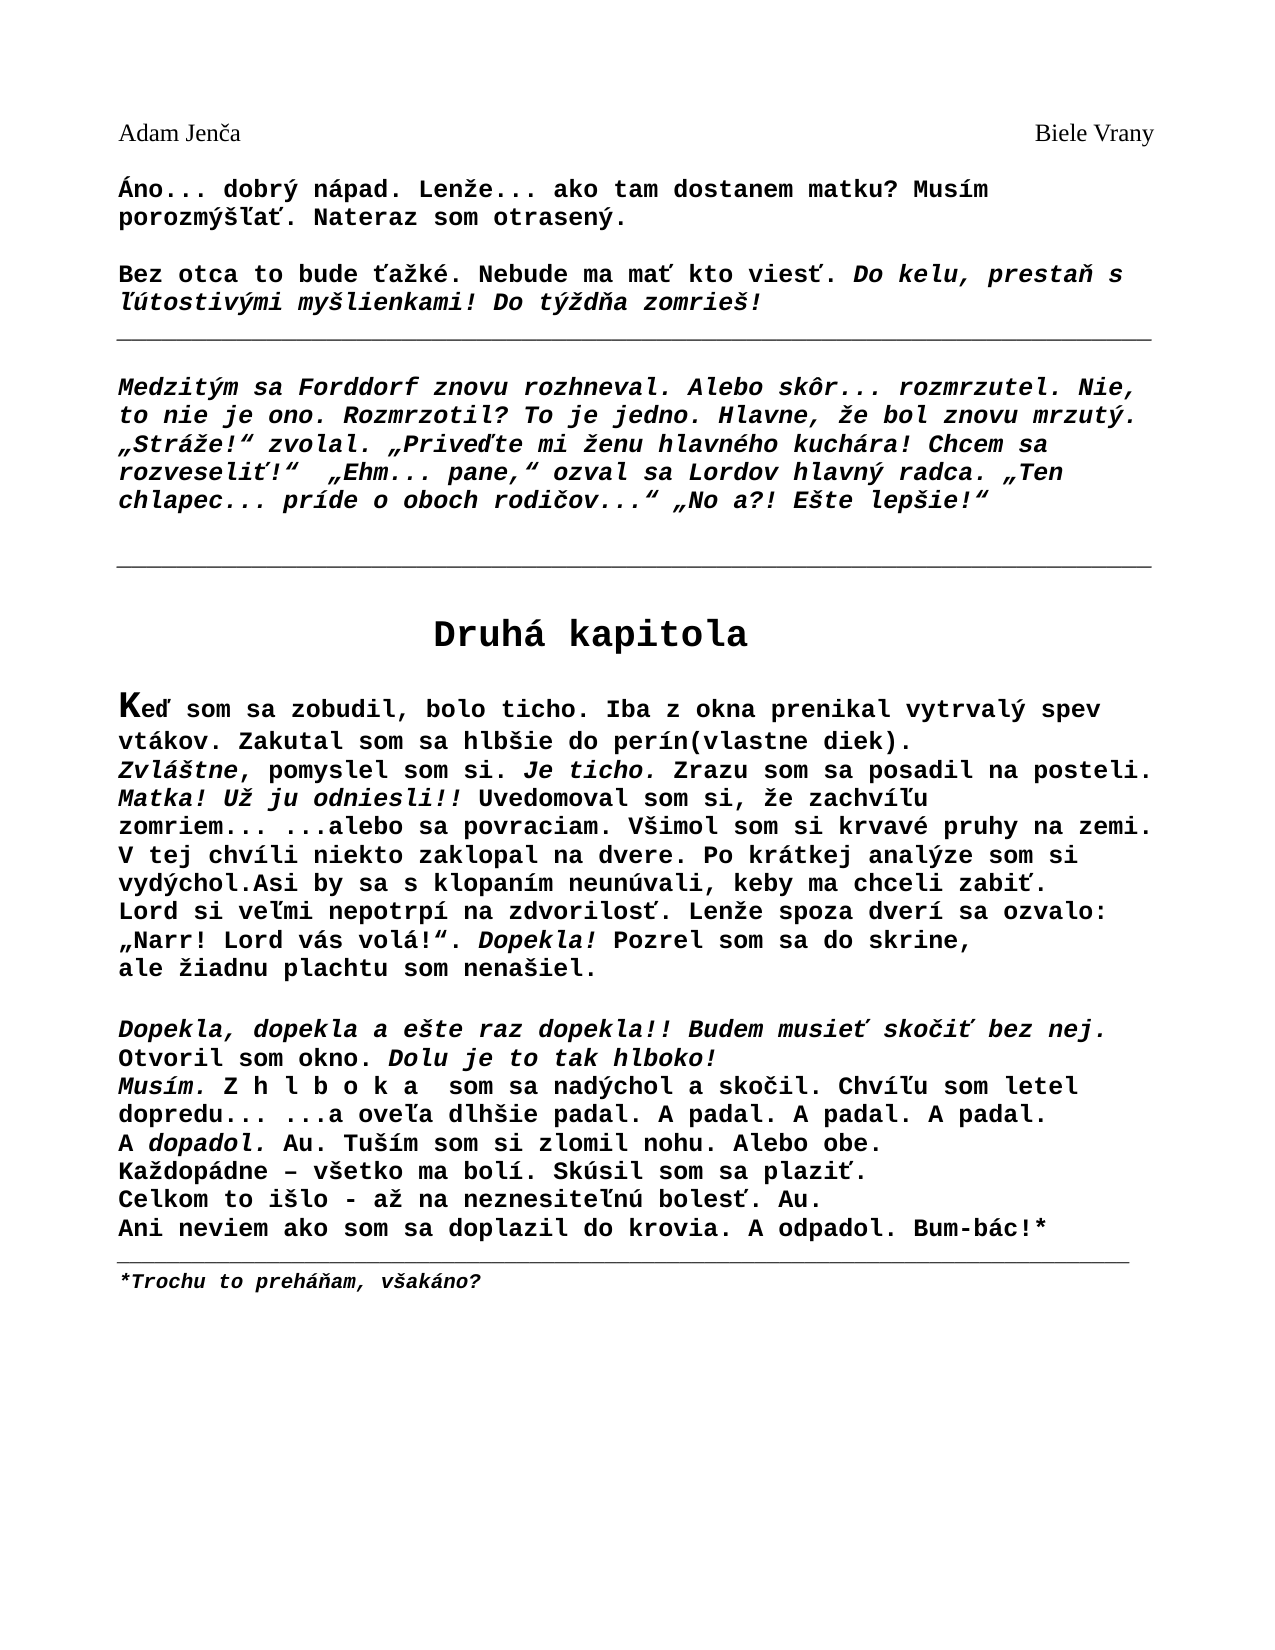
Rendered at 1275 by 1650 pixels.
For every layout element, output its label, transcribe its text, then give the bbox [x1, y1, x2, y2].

text Lord si veľmi nepotrpí na zdvorilosť. Lenže spoza dverí sa ozvalo: „Narr! Lord vás volá!“. Dopekla! Pozrel som sa do skrine, [118, 899, 1157, 956]
text Áno... dobrý nápad. Lenže... ako tam dostanem matku? Musím porozmýšľať. Nateraz som otrasený. [118, 176, 1157, 233]
text A dopadol. Au. Tuším som si zlomil nohu. Alebo obe. [118, 1130, 1157, 1158]
text Matka! Už ju odniesli!! Uvedomoval som si, že zachvíľu zomriem... ...alebo sa povraciam. Všimol som si krvavé pruhy na zemi. [118, 786, 1157, 842]
text Bez otca to bude ťažké. Nebude ma mať kto viesť. Do kelu, prestaň s ľútostivými myšlienkami! Do týždňa zomrieš! [118, 261, 1157, 318]
text Keď som sa zobudil, bolo ticho. Iba z okna prenikal vytrvalý spev vtákov. Zakutal som sa hlbšie do perín(vlastne diek). [118, 686, 1157, 757]
text Zvláštne, pomyslel som si. Je ticho. Zrazu som sa posadil na posteli. [118, 757, 1157, 786]
text V tej chvíli niekto zaklopal na dvere. Po krátkej analýze som si vydýchol.Asi by sa s klopaním neunúvali, keby ma chceli zabiť. [118, 842, 1157, 899]
text Otvoril som okno. Dolu je to tak hlboko! [118, 1045, 1157, 1073]
text *Trochu to preháňam, všakáno? [118, 1267, 1157, 1296]
text _____________________________________________________________________ [118, 545, 1157, 573]
text Dopekla, dopekla a ešte raz dopekla!! Budem musieť skočiť bez nej. [118, 1017, 1157, 1045]
text „Stráže!“ zvolal. „Priveďte mi ženu hlavného kuchára! Chcem sa rozveseliť!“ „Ehm... pane,“ ozval sa Lordov hlavný radca. „Ten chlapec... príde o oboch rodičov...“ „No a?! Ešte lepšie!“ [118, 431, 1157, 516]
text Musím. Z h l b o k a som sa nadýchol a skočil. Chvíľu som letel dopredu... ...a oveľa dlhšie padal. A padal. A padal. A padal. [118, 1073, 1157, 1130]
text Celkom to išlo - až na neznesiteľnú bolesť. Au. [118, 1187, 1157, 1215]
text Druhá kapitola [118, 616, 1157, 658]
text _________________________________________________________________________________ [118, 1243, 1157, 1267]
text ale žiadnu plachtu som nenašiel. [118, 956, 1157, 984]
text Ani neviem ako som sa doplazil do krovia. A odpadol. Bum-bác!* [118, 1215, 1157, 1243]
text Každopádne – všetko ma bolí. Skúsil som sa plaziť. [118, 1158, 1157, 1187]
text _____________________________________________________________________ [118, 318, 1157, 346]
text Medzitým sa Forddorf znovu rozhneval. Alebo skôr... rozmrzutel. Nie, to nie je ono. Rozmrzotil? To je jedno. Hlavne, že bol znovu mrzutý. [118, 375, 1157, 431]
